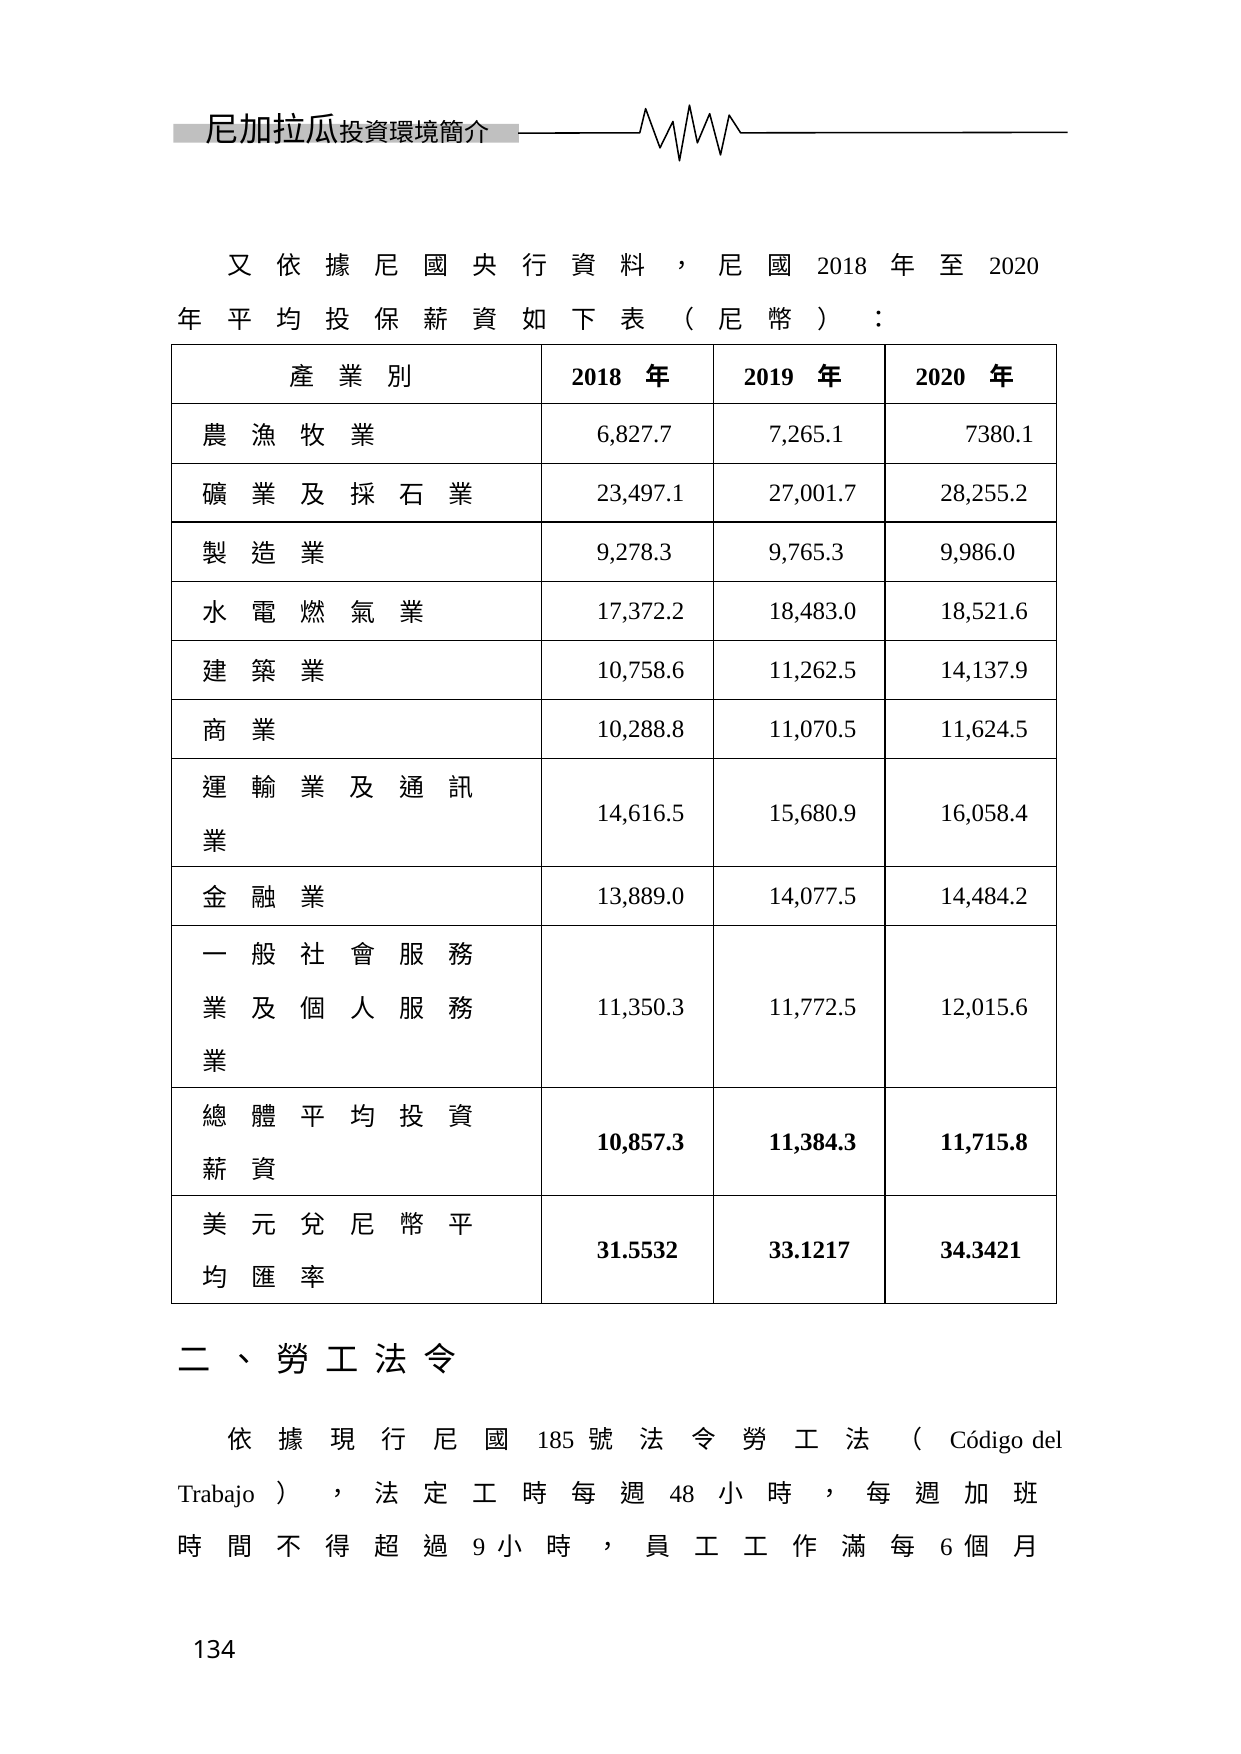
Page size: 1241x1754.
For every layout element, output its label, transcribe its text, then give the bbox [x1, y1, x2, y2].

table_cell 18,483.0 [714, 582, 884, 639]
table_cell 31.5532 [542, 1196, 713, 1303]
table_cell 12,015.6 [886, 926, 1056, 1087]
table_cell 運輸業及通訊業 [172, 759, 541, 866]
table_cell 9,986.0 [886, 523, 1056, 581]
table_cell 14,077.5 [714, 867, 884, 925]
table_cell 9,278.3 [542, 523, 713, 581]
table_cell 11,715.8 [886, 1088, 1056, 1195]
table_cell 14,616.5 [542, 759, 713, 866]
table_cell 一般社會服務業及個人服務業 [172, 926, 541, 1087]
table_cell 金融業 [172, 867, 541, 925]
table_cell 14,484.2 [886, 867, 1056, 925]
table_cell 11,384.3 [714, 1088, 884, 1195]
table_cell 11,070.5 [714, 700, 884, 758]
table_cell 15,680.9 [714, 759, 884, 866]
table_cell 28,255.2 [886, 464, 1056, 521]
table_cell 7,265.1 [714, 404, 884, 462]
table_header 產業別 [172, 345, 541, 403]
table_cell 34.3421 [886, 1196, 1056, 1303]
text 又依據尼國央行資料，尼國2018年至2020年平均投保薪資如下表（尼幣）： [178, 237, 1063, 344]
table_cell 水電燃氣業 [172, 582, 541, 639]
table_cell 商業 [172, 700, 541, 758]
table_cell 13,889.0 [542, 867, 713, 925]
table_cell 農漁牧業 [172, 404, 541, 462]
table_cell 33.1217 [714, 1196, 884, 1303]
table_cell 美元兌尼幣平均匯率 [172, 1196, 541, 1303]
table_header 2019年 [714, 345, 884, 403]
table_header 2020年 [886, 345, 1056, 403]
table_cell 18,521.6 [886, 582, 1056, 639]
table_cell 10,857.3 [542, 1088, 713, 1195]
text 依據現行尼國185號法令勞工法（Código del Trabajo），法定工時每週48小時，每週加班時間不得超過9小時，員工工作滿每6個月 [178, 1411, 1063, 1572]
table_cell 14,137.9 [886, 641, 1056, 699]
table_cell 礦業及採石業 [172, 464, 541, 521]
table_cell 製造業 [172, 523, 541, 581]
table_cell 17,372.2 [542, 582, 713, 639]
table_cell 10,758.6 [542, 641, 713, 699]
table_cell 總體平均投資薪資 [172, 1088, 541, 1195]
text 二、勞工法令 [178, 1331, 1063, 1384]
table_cell 建築業 [172, 641, 541, 699]
table_cell 23,497.1 [542, 464, 713, 521]
table_cell 27,001.7 [714, 464, 884, 521]
table_cell 11,350.3 [542, 926, 713, 1087]
table_cell 7380.1 [886, 404, 1056, 462]
table_cell 9,765.3 [714, 523, 884, 581]
table_cell 11,624.5 [886, 700, 1056, 758]
table_cell 16,058.4 [886, 759, 1056, 866]
table_header 2018年 [542, 345, 713, 403]
table_cell 6,827.7 [542, 404, 713, 462]
table_cell 11,262.5 [714, 641, 884, 699]
table_cell 11,772.5 [714, 926, 884, 1087]
table_cell 10,288.8 [542, 700, 713, 758]
